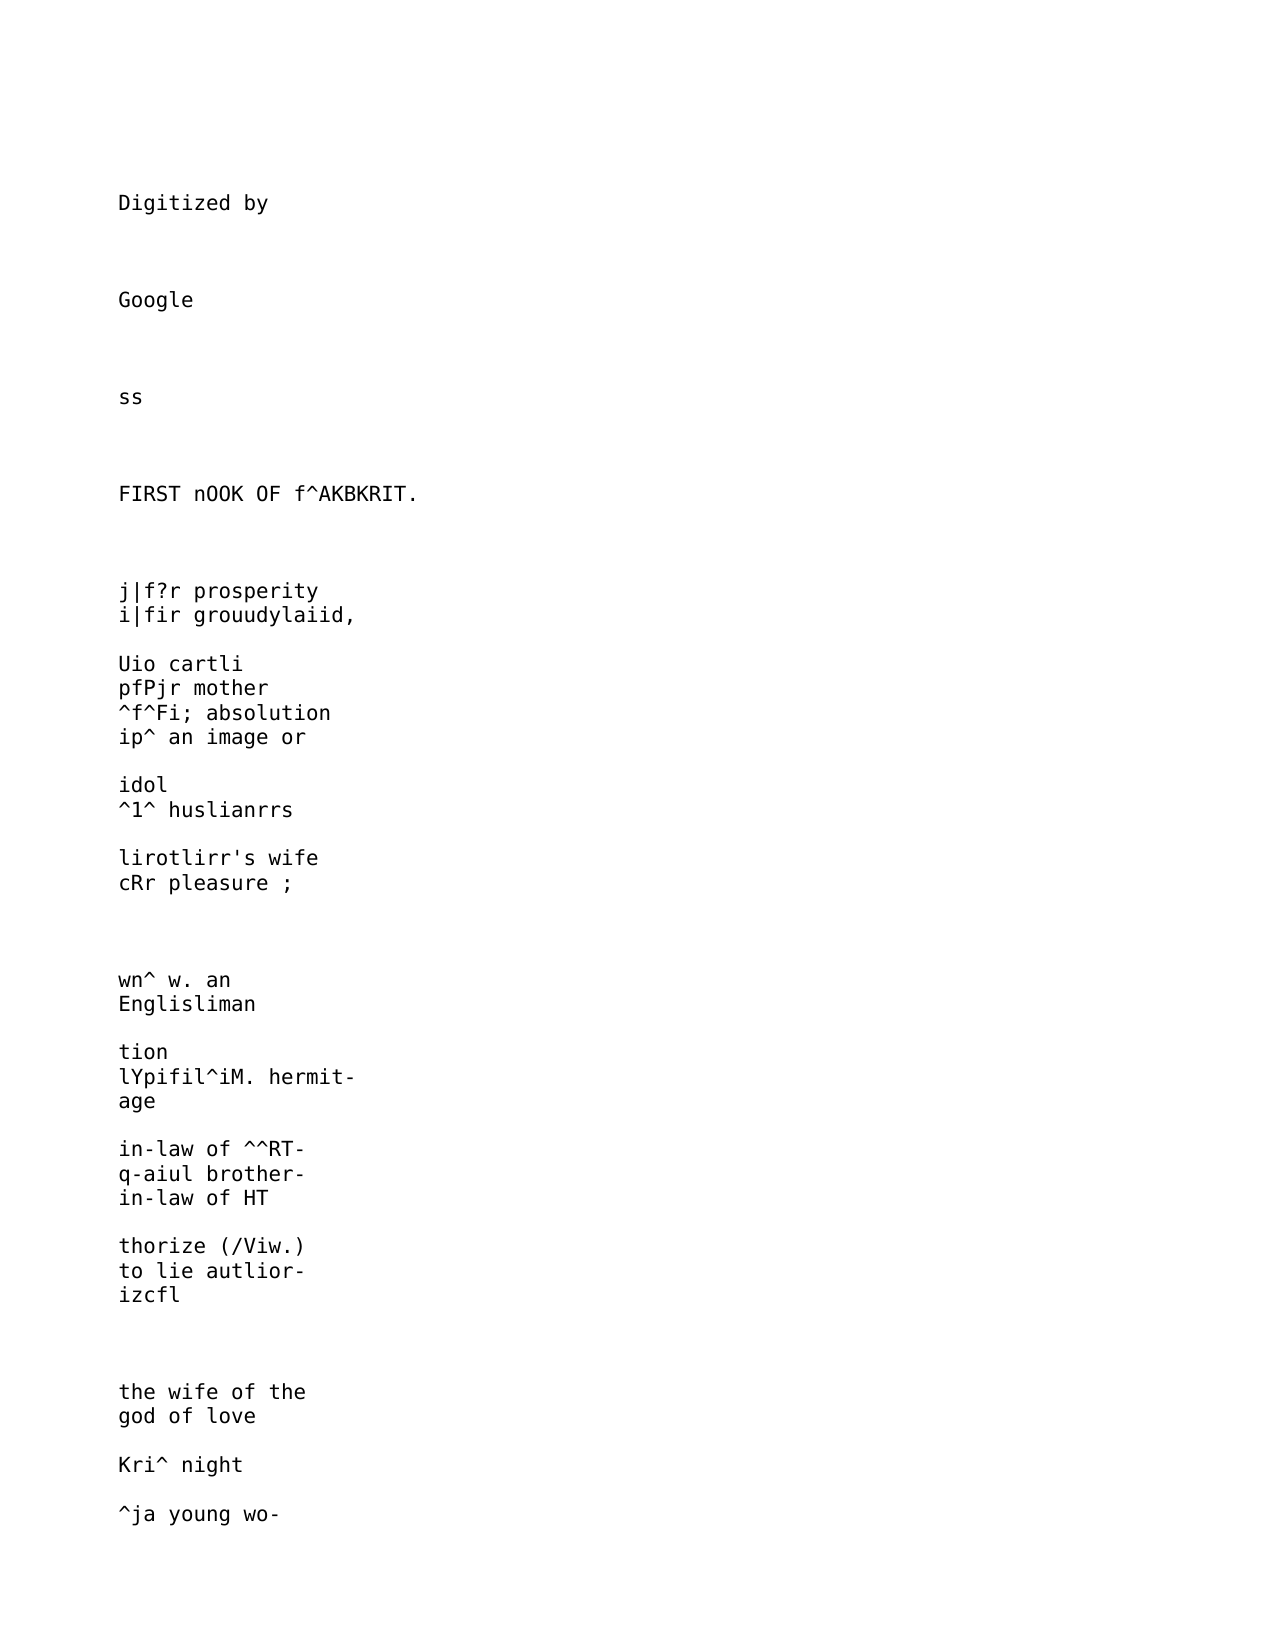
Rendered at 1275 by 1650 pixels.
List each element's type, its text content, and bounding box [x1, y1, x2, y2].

text izcfl [118, 1283, 1157, 1307]
text Englisliman [118, 992, 1157, 1016]
text Kri^ night [118, 1453, 1157, 1477]
text ss [118, 385, 1157, 409]
text i|fir grouudylaiid, [118, 603, 1157, 628]
text the wife of the [118, 1380, 1157, 1404]
text to lie autlior- [118, 1259, 1157, 1283]
text tion [118, 1040, 1157, 1065]
text ^1^ huslianrrs [118, 798, 1157, 822]
text FIRST nOOK OF f^AKBKRIT. [118, 482, 1157, 506]
text q-aiul brother- [118, 1162, 1157, 1186]
text j|f?r prosperity [118, 579, 1157, 603]
text Digitized by [118, 191, 1157, 215]
text lYpifil^iM. hermit- [118, 1065, 1157, 1089]
text lirotlirr's wife [118, 846, 1157, 871]
text god of love [118, 1404, 1157, 1429]
text ^f^Fi; absolution [118, 701, 1157, 725]
text cRr pleasure ; [118, 871, 1157, 895]
text Uio cartli [118, 652, 1157, 676]
text wn^ w. an [118, 968, 1157, 992]
text in-law of ^^RT- [118, 1137, 1157, 1162]
text thorize (/Viw.) [118, 1234, 1157, 1259]
text in-law of HT [118, 1186, 1157, 1210]
text age [118, 1089, 1157, 1113]
text Google [118, 288, 1157, 312]
text idol [118, 773, 1157, 798]
text ip^ an image or [118, 725, 1157, 749]
text pfPjr mother [118, 676, 1157, 701]
text ^ja young wo- [118, 1502, 1157, 1526]
